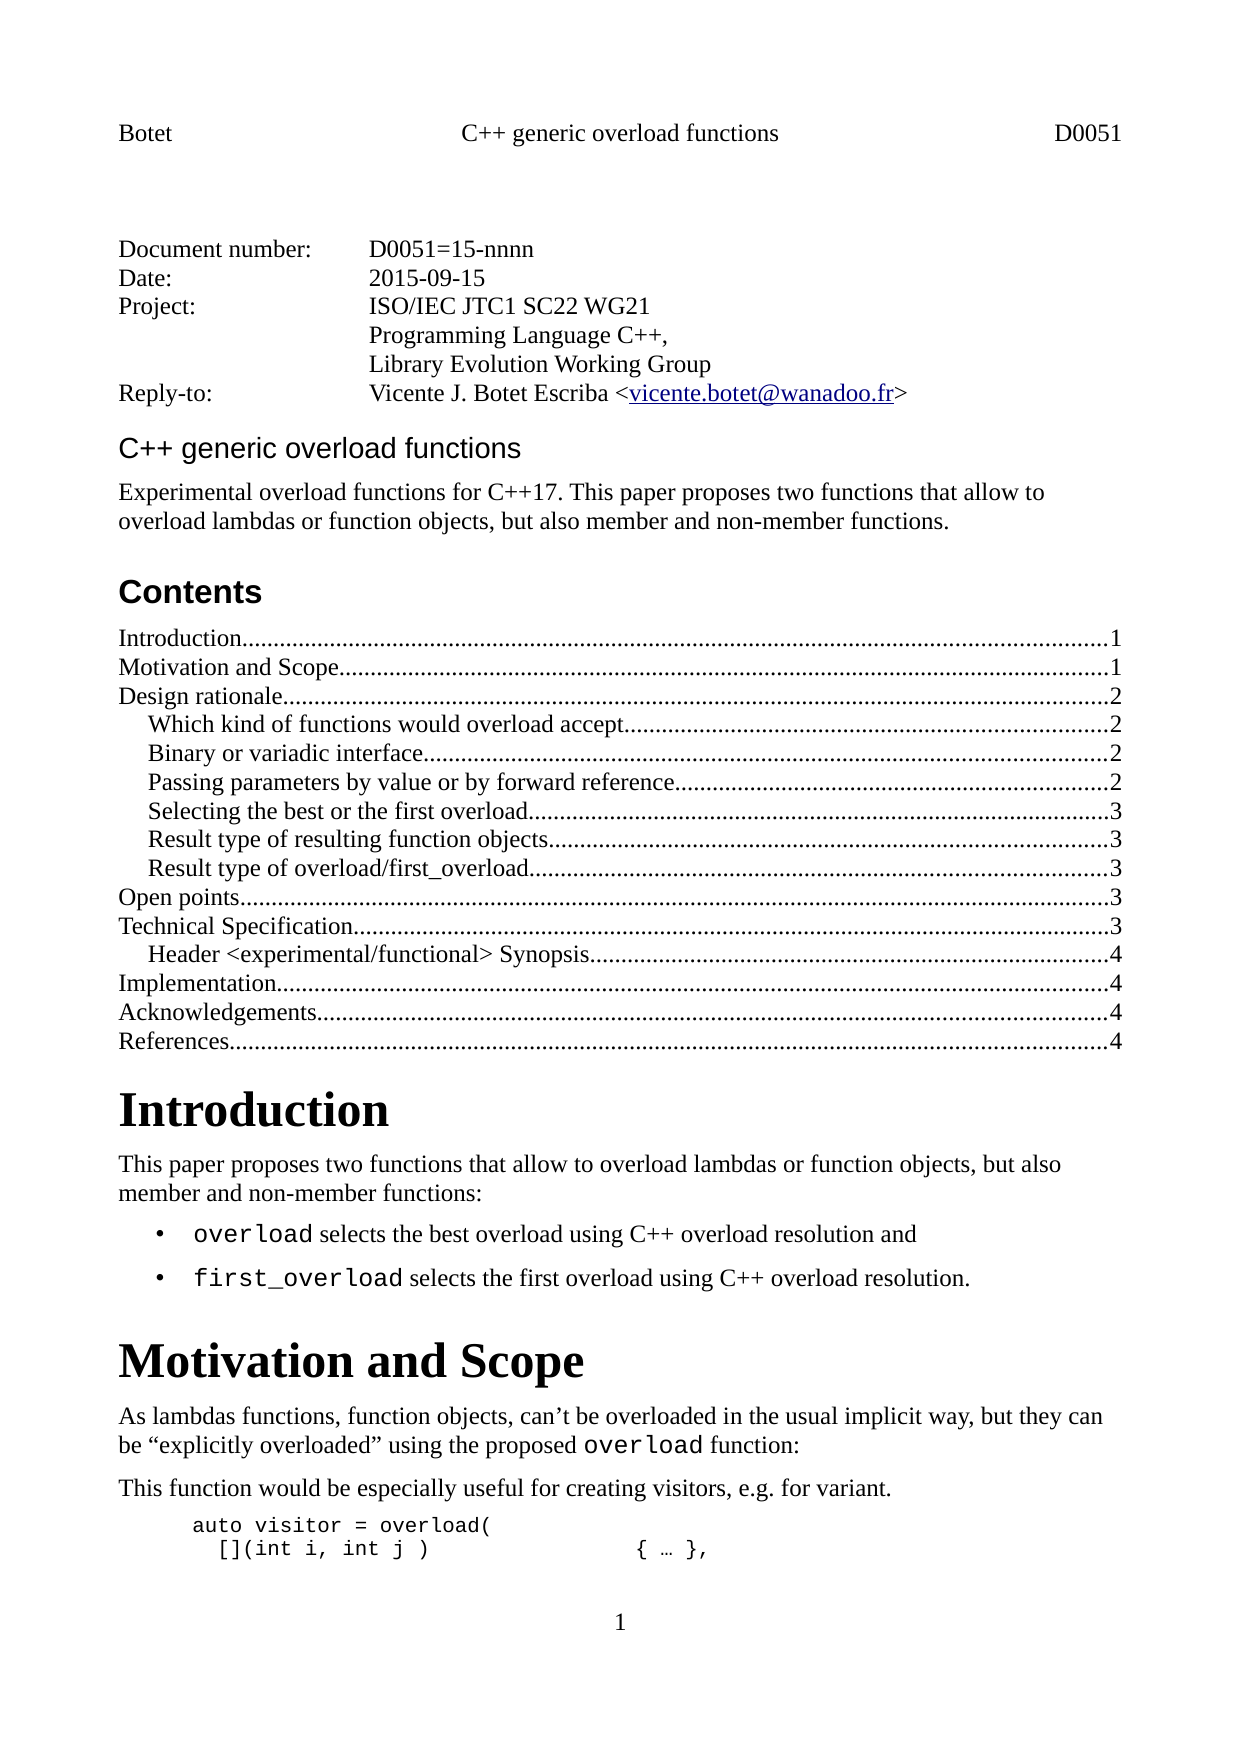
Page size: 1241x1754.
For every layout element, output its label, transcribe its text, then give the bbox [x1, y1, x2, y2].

text Binary or variadic interface 2 [148, 738, 1122, 767]
table_cell Date: [118, 263, 368, 291]
text As lambdas functions, function objects, can’t be overloaded in the usual implicit way, but they can be “explicitly overloaded” using the proposed overload function: [118, 1401, 1122, 1461]
subtitle Contents [118, 572, 1122, 611]
text Design rationale 2 [118, 681, 1122, 709]
text Header <experimental/functional> Synopsis 4 [148, 939, 1122, 968]
text Result type of overload/first_overload 3 [148, 853, 1122, 882]
table_cell Vicente J. Botet Escriba <vicente.botet@wanadoo.fr> [369, 378, 1002, 406]
text This paper proposes two functions that allow to overload lambdas or function objects, but also member and non-member functions: [118, 1149, 1122, 1207]
table_cell Project: [118, 291, 368, 378]
text Passing parameters by value or by forward reference 2 [148, 767, 1122, 796]
text References 4 [118, 1026, 1122, 1054]
table_cell 2015-09-15 [369, 263, 1002, 291]
table_header Document number: [118, 234, 368, 263]
text auto visitor = overload( [192, 1514, 1122, 1538]
text Selecting the best or the first overload 3 [148, 796, 1122, 824]
subtitle Motivation and Scope [118, 1331, 1122, 1389]
table_header D0051=15-nnnn [369, 234, 1002, 263]
subtitle Introduction [118, 1079, 1122, 1137]
text Technical Specification 3 [118, 911, 1122, 939]
text Experimental overload functions for C++17. This paper proposes two functions that allow to overload lambdas or function objects, but also member and non-member functions. [118, 477, 1122, 535]
text Implementation 4 [118, 968, 1122, 997]
table_cell ISO/IEC JTC1 SC22 WG21 Programming Language C++, Library Evolution Working Group [369, 291, 1002, 378]
text This function would be especially useful for creating visitors, e.g. for variant. [118, 1473, 1122, 1502]
subtitle C++ generic overload functions [118, 431, 1122, 465]
list first_overload selects the first overload using C++ overload resolution. [156, 1263, 1122, 1294]
text Open points 3 [118, 882, 1122, 911]
text [](int i, int j ) { … }, [192, 1538, 1122, 1562]
text Acknowledgements 4 [118, 997, 1122, 1026]
list overload selects the best overload using C++ overload resolution and [156, 1219, 1122, 1250]
text Result type of resulting function objects 3 [148, 824, 1122, 853]
text Motivation and Scope 1 [118, 652, 1122, 681]
table_cell Reply-to: [118, 378, 368, 406]
text Introduction 1 [118, 623, 1122, 652]
text Which kind of functions would overload accept 2 [148, 709, 1122, 738]
